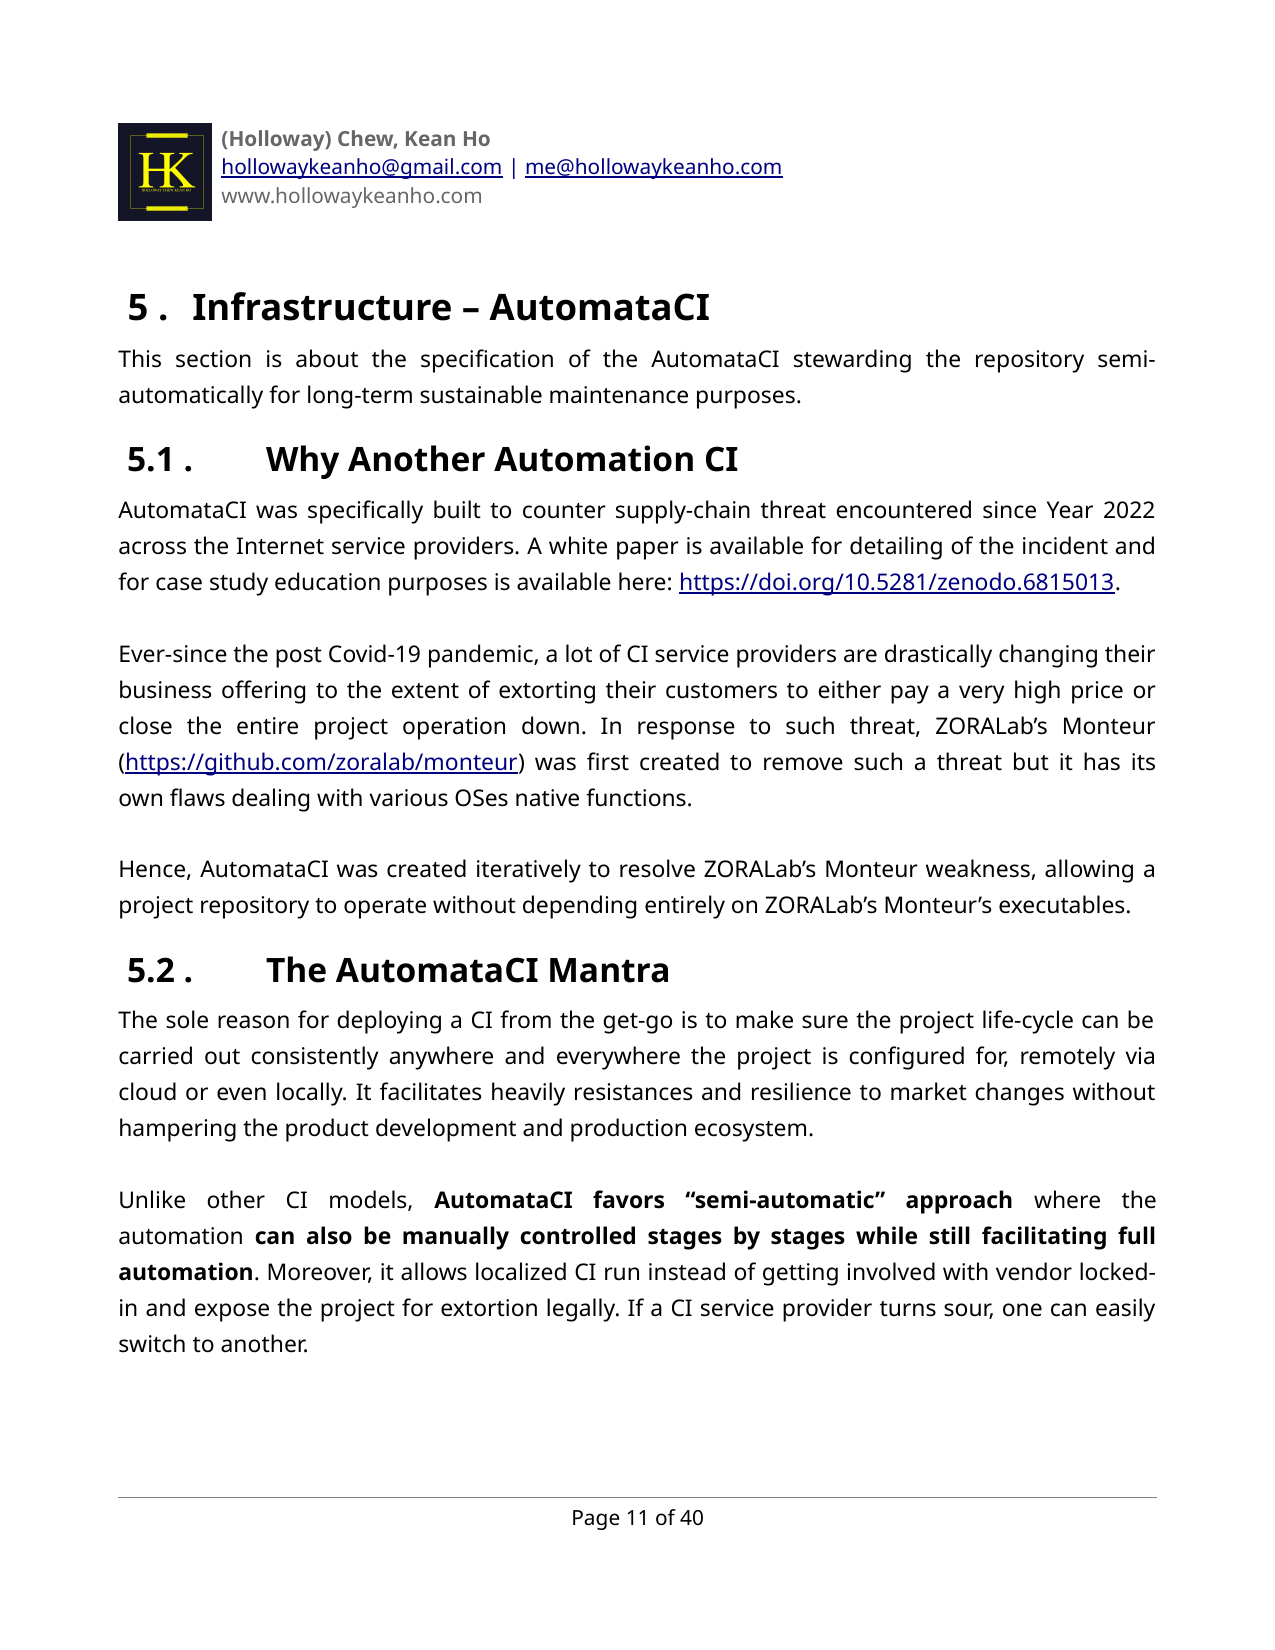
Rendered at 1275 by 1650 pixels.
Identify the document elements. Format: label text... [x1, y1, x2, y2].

text Ever-since the post Covid-19 pandemic, a lot of CI service providers are drastically changing their business offering to the extent of extorting their customers to either pay a very high price or close the entire project operation down. In response to such threat, ZORALab’s Monteur (https://github.com/zoralab/monteur) was first created to remove such a threat but it has its own flaws dealing with various OSes native functions. [118, 638, 1157, 813]
text The sole reason for deploying a CI from the get-go is to make sure the project life-cycle can be carried out consistently anywhere and everywhere the project is configured for, remotely via cloud or even locally. It facilitates heavily resistances and resilience to market changes without hampering the product development and production ecosystem. [118, 1004, 1157, 1143]
text AutomataCI was specifically built to counter supply-chain threat encountered since Year 2022 across the Internet service providers. A white paper is available for detailing of the incident and for case study education purposes is available here: https://doi.org/10.5281/zenodo.6815013. [118, 494, 1157, 597]
picture [118, 123, 212, 221]
subtitle The AutomataCI Mantra [118, 946, 1157, 992]
text This section is about the specification of the AutomataCI stewarding the repository semi-automatically for long-term sustainable maintenance purposes. [118, 343, 1157, 410]
subtitle Infrastructure – AutomataCI [118, 281, 1157, 331]
text Unlike other CI models, AutomataCI favors “semi-automatic” approach where the automation can also be manually controlled stages by stages while still facilitating full automation. Moreover, it allows localized CI run instead of getting involved with vendor locked-in and expose the project for extortion legally. If a CI service provider turns sour, one can easily switch to another. [118, 1184, 1157, 1359]
subtitle Why Another Automation CI [118, 436, 1157, 482]
text Hence, AutomataCI was created iteratively to resolve ZORALab’s Monteur weakness, allowing a project repository to operate without depending entirely on ZORALab’s Monteur’s executables. [118, 853, 1157, 921]
